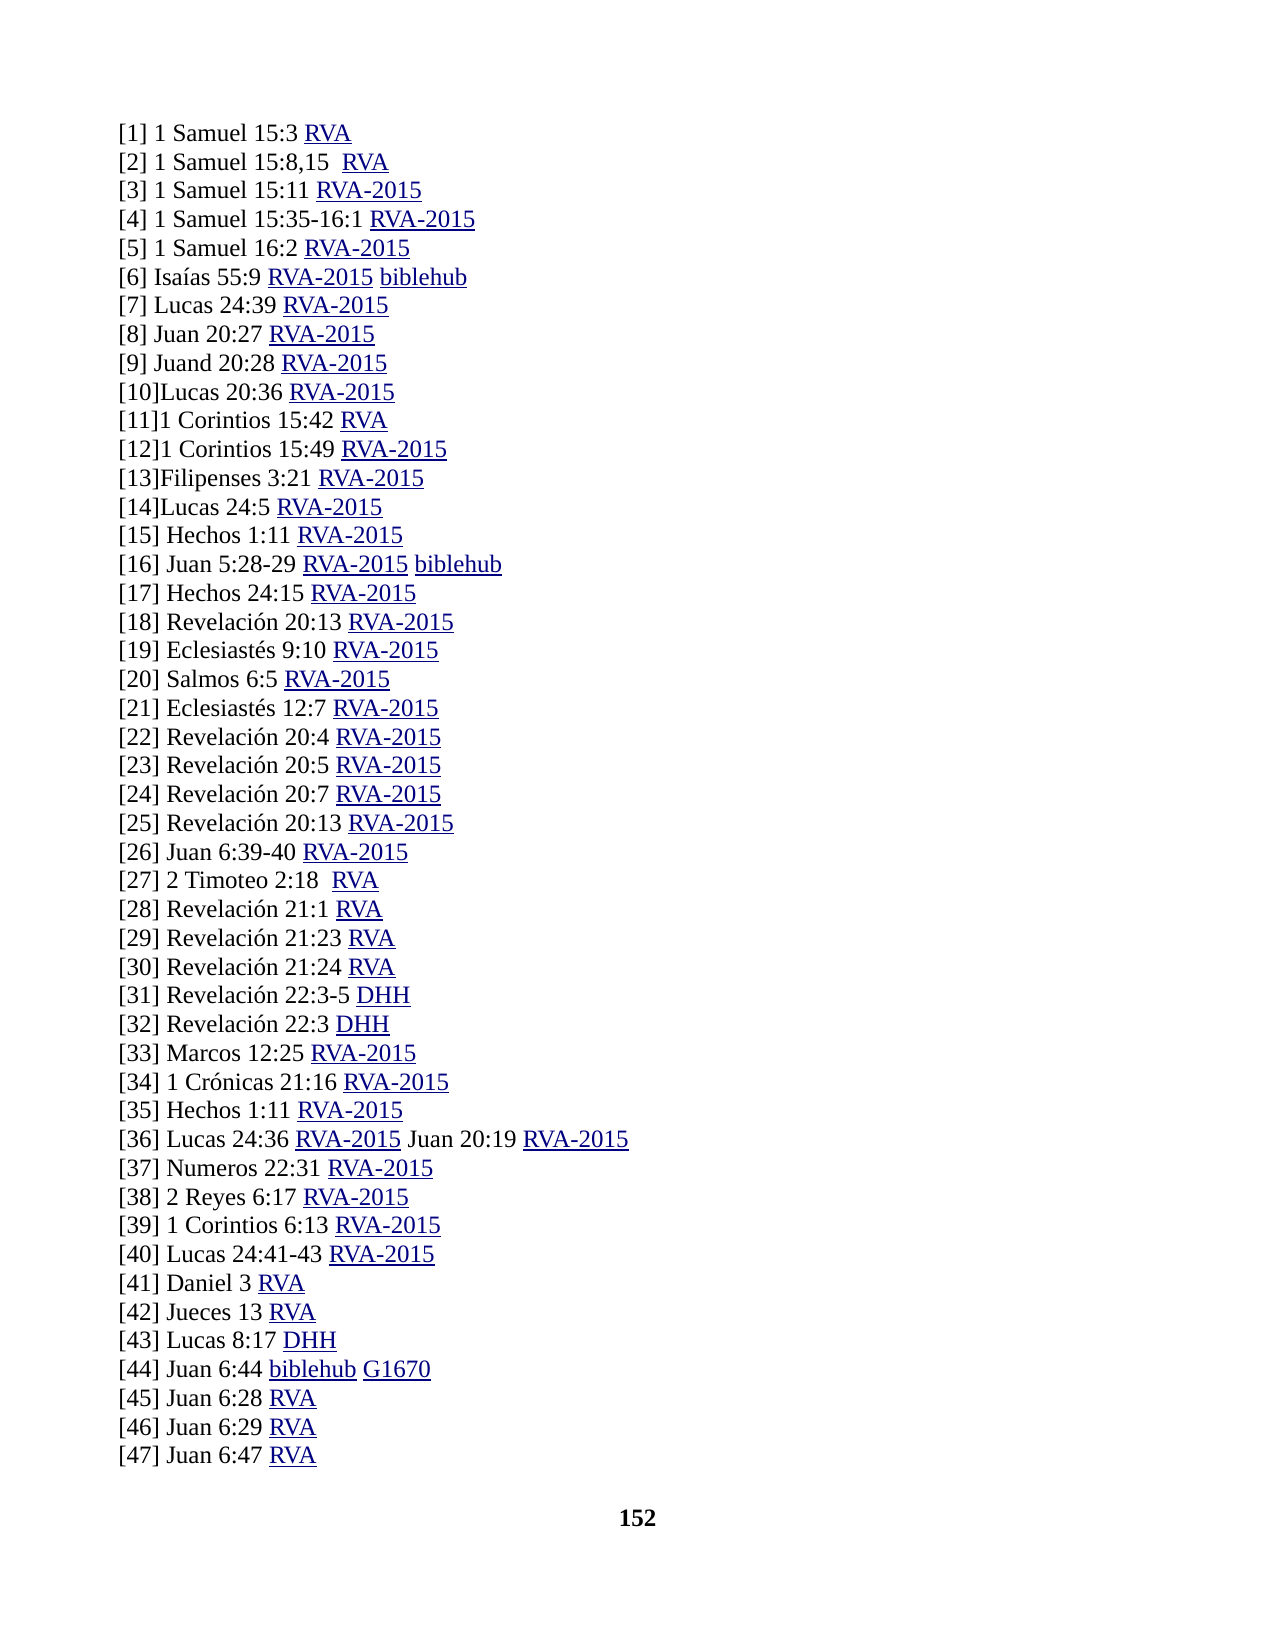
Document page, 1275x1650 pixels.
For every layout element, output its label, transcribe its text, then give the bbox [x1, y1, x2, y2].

text Revelación 20:7 RVA-2015 [118, 779, 1157, 808]
text 1 Samuel 15:8,15 RVA [118, 147, 1157, 176]
text Lucas 24:5 RVA-2015 [118, 492, 1157, 521]
text Revelación 22:3 DHH [118, 1009, 1157, 1038]
text Juan 5:28-29 RVA-2015 biblehub [118, 549, 1157, 578]
text Juand 20:28 RVA-2015 [118, 348, 1157, 377]
text Revelación 21:23 RVA [118, 923, 1157, 952]
text 1 Samuel 16:2 RVA-2015 [118, 233, 1157, 262]
text Revelación 22:3-5 DHH [118, 981, 1157, 1009]
text Revelación 20:13 RVA-2015 [118, 808, 1157, 837]
text Salmos 6:5 RVA-2015 [118, 664, 1157, 693]
text Hechos 24:15 RVA-2015 [118, 578, 1157, 607]
text Lucas 8:17 DHH [118, 1326, 1157, 1354]
text Eclesiastés 12:7 RVA-2015 [118, 693, 1157, 722]
text Revelación 20:5 RVA-2015 [118, 751, 1157, 779]
text Lucas 24:36 RVA-2015 Juan 20:19 RVA-2015 [118, 1124, 1157, 1153]
text Lucas 24:41-43 RVA-2015 [118, 1239, 1157, 1268]
text 1 Samuel 15:35-16:1 RVA-2015 [118, 204, 1157, 233]
text Juan 6:28 RVA [118, 1383, 1157, 1412]
text Jueces 13 RVA [118, 1297, 1157, 1326]
text Revelación 21:1 RVA [118, 894, 1157, 923]
text Hechos 1:11 RVA-2015 [118, 521, 1157, 549]
text Isaías 55:9 RVA-2015 biblehub [118, 262, 1157, 291]
text Juan 20:27 RVA-2015 [118, 319, 1157, 348]
text Juan 6:44 biblehub G1670 [118, 1354, 1157, 1383]
text 1 Samuel 15:3 RVA [118, 118, 1157, 147]
text 1 Samuel 15:11 RVA-2015 [118, 176, 1157, 204]
text Filipenses 3:21 RVA-2015 [118, 463, 1157, 492]
text 2 Timoteo 2:18 RVA [118, 866, 1157, 894]
text Juan 6:47 RVA [118, 1441, 1157, 1469]
text Juan 6:29 RVA [118, 1412, 1157, 1441]
text Numeros 22:31 RVA-2015 [118, 1153, 1157, 1182]
text Eclesiastés 9:10 RVA-2015 [118, 636, 1157, 664]
text 1 Corintios 15:42 RVA [118, 406, 1157, 434]
text 2 Reyes 6:17 RVA-2015 [118, 1182, 1157, 1211]
text Revelación 20:13 RVA-2015 [118, 607, 1157, 636]
text Juan 6:39-40 RVA-2015 [118, 837, 1157, 866]
text Revelación 21:24 RVA [118, 952, 1157, 981]
text 1 Corintios 6:13 RVA-2015 [118, 1211, 1157, 1239]
text Daniel 3 RVA [118, 1268, 1157, 1297]
text Marcos 12:25 RVA-2015 [118, 1038, 1157, 1067]
text Hechos 1:11 RVA-2015 [118, 1096, 1157, 1124]
text Lucas 24:39 RVA-2015 [118, 291, 1157, 319]
text Lucas 20:36 RVA-2015 [118, 377, 1157, 406]
text 1 Crónicas 21:16 RVA-2015 [118, 1067, 1157, 1096]
text Revelación 20:4 RVA-2015 [118, 722, 1157, 751]
text 1 Corintios 15:49 RVA-2015 [118, 434, 1157, 463]
